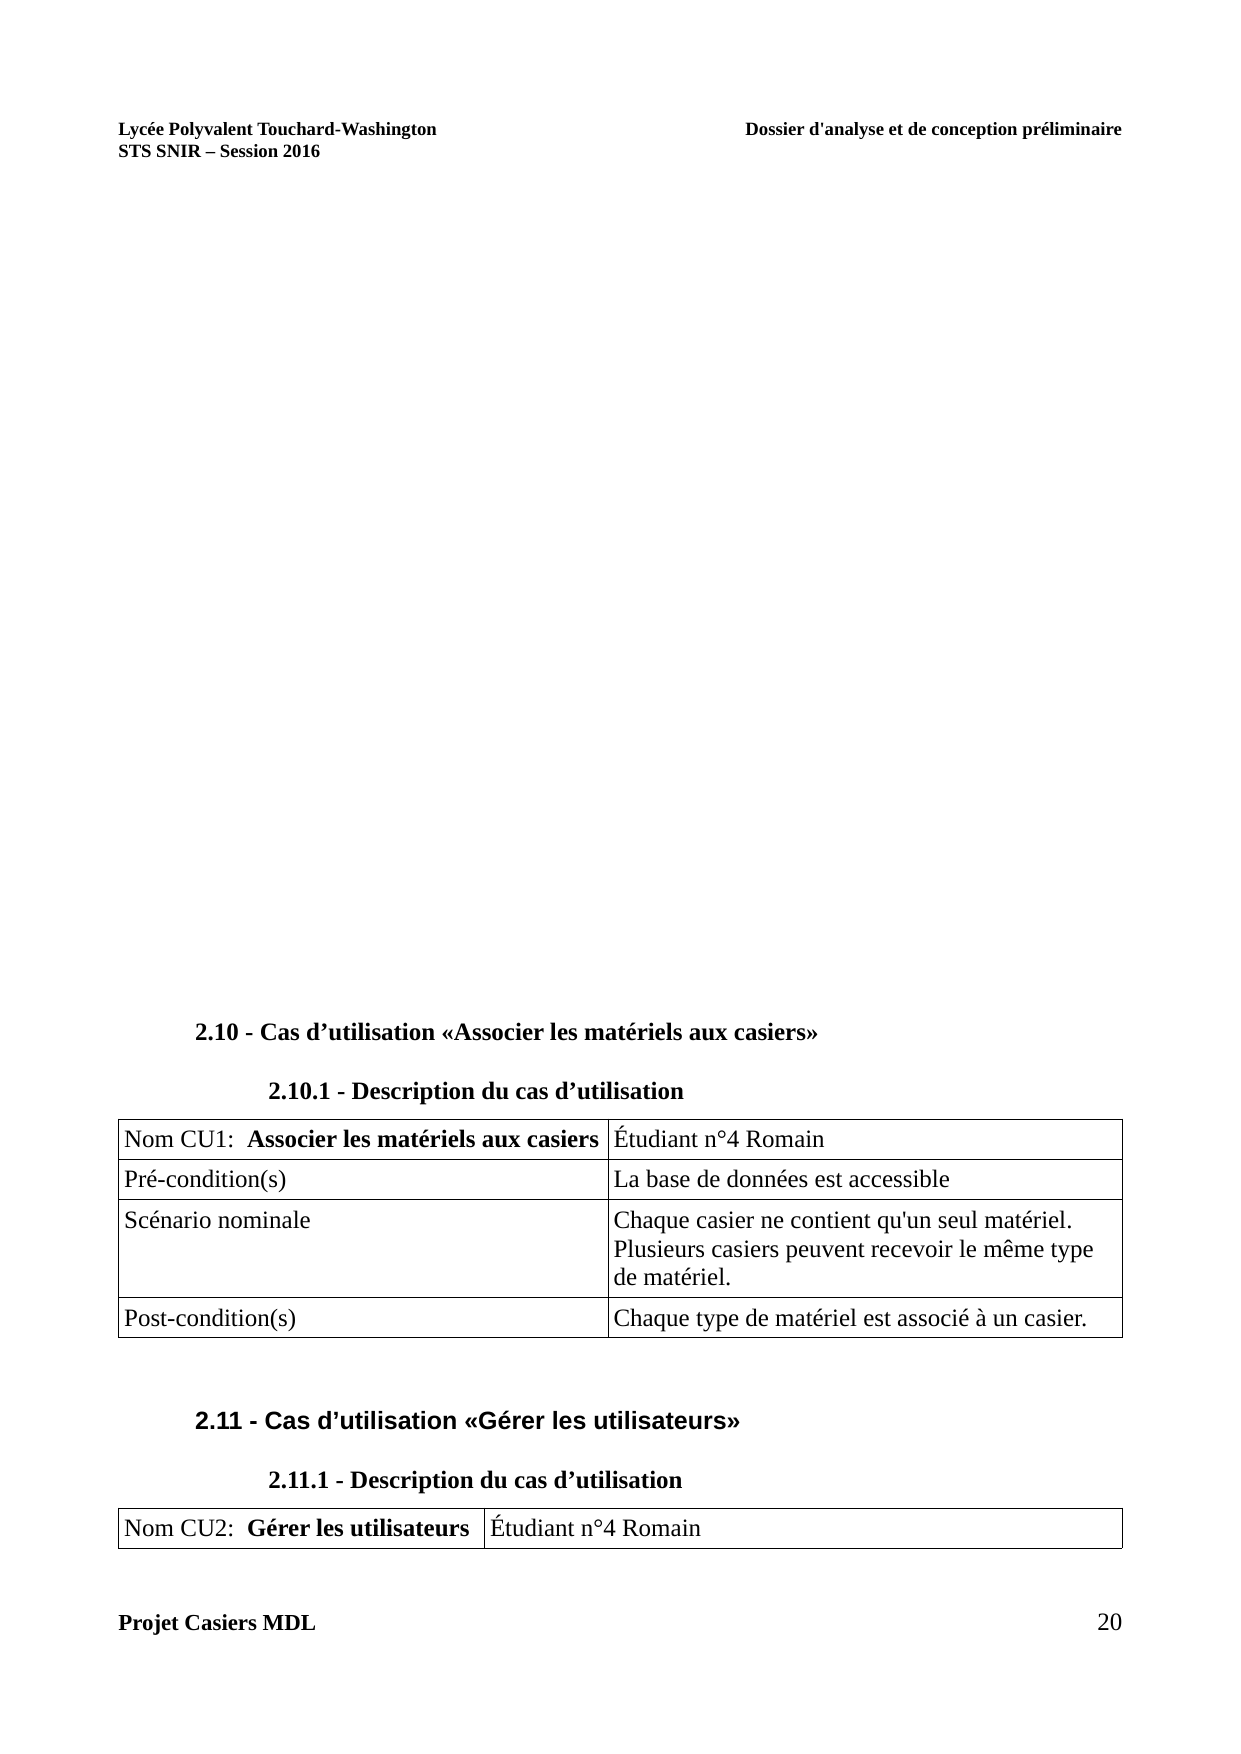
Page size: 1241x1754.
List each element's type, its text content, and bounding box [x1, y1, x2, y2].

table_cell La base de données est accessible [609, 1160, 1122, 1199]
table_cell Post-condition(s) [119, 1298, 608, 1337]
table_cell Chaque casier ne contient qu'un seul matériel. Plusieurs casiers peuvent recevoir le même type de matériel. [609, 1200, 1122, 1297]
subtitle 2.11 - Cas d’utilisation «Gérer les utilisateurs» [195, 1406, 1122, 1434]
subtitle 2.10 - Cas d’utilisation «Associer les matériels aux casiers» [195, 1017, 1122, 1045]
table_header Étudiant n°4 Romain [609, 1120, 1122, 1159]
table_header Nom CU1: Associer les matériels aux casiers [119, 1120, 608, 1159]
table_header Étudiant n°4 Romain [485, 1509, 1122, 1548]
table_header Nom CU2: Gérer les utilisateurs [119, 1509, 484, 1548]
table_cell Chaque type de matériel est associé à un casier. [609, 1298, 1122, 1337]
subtitle 2.10.1 - Description du cas d’utilisation [118, 1072, 1122, 1106]
table_cell Pré-condition(s) [119, 1160, 608, 1199]
table_cell Scénario nominale [119, 1200, 608, 1297]
subtitle 2.11.1 - Description du cas d’utilisation [118, 1462, 1122, 1495]
